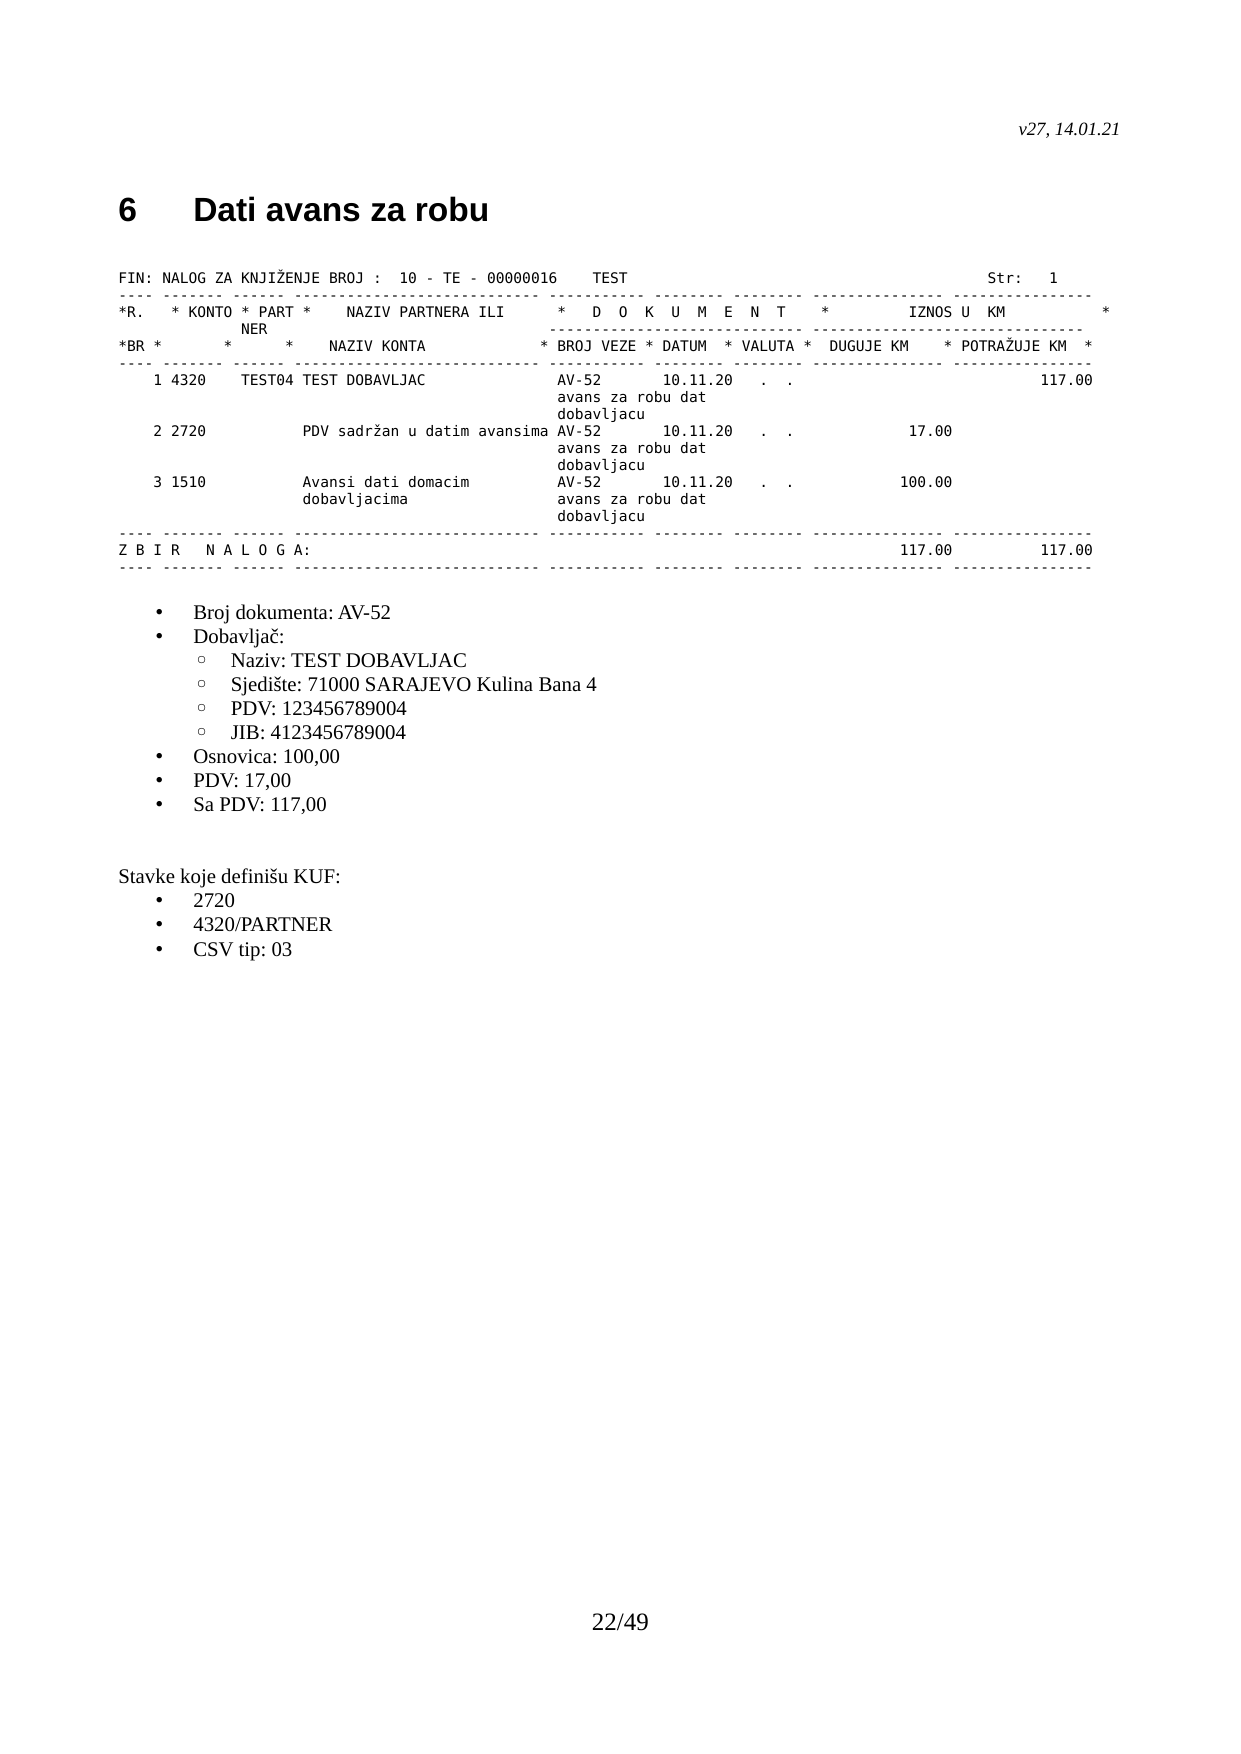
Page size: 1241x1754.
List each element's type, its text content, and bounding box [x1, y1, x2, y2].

subtitle Dati avans za robu [118, 190, 1122, 229]
list Dobavljač: [156, 624, 1122, 648]
text FIN: NALOG ZA KNJIŽENJE BROJ : 10 - TE - 00000016 TEST Str: 1 [118, 270, 1122, 287]
list PDV: 123456789004 [193, 696, 1122, 720]
list 2720 [156, 888, 1122, 912]
text Z B I R N A L O G A: 117.00 117.00 [118, 542, 1122, 558]
list Broj dokumenta: AV-52 [156, 599, 1122, 624]
text ---- ------- ------ ---------------------------- ----------- -------- -------- --------------- ---------------- [118, 558, 1122, 576]
text dobavljacima avans za robu dat [118, 491, 1122, 508]
text 1 4320 TEST04 TEST DOBAVLJAC AV-52 10.11.20 . . 117.00 [118, 372, 1122, 389]
text dobavljacu [118, 457, 1122, 474]
text ---- ------- ------ ---------------------------- ----------- -------- -------- --------------- ---------------- [118, 287, 1122, 304]
text ---- ------- ------ ---------------------------- ----------- -------- -------- --------------- ---------------- [118, 524, 1122, 542]
text avans za robu dat [118, 440, 1122, 457]
text dobavljacu [118, 508, 1122, 524]
list JIB: 4123456789004 [193, 720, 1122, 744]
list Sa PDV: 117,00 [156, 792, 1122, 816]
text 3 1510 Avansi dati domacim AV-52 10.11.20 . . 100.00 [118, 474, 1122, 491]
list Osnovica: 100,00 [156, 744, 1122, 768]
text 2 2720 PDV sadržan u datim avansima AV-52 10.11.20 . . 17.00 [118, 423, 1122, 440]
list 4320/PARTNER [156, 912, 1122, 936]
text ---- ------- ------ ---------------------------- ----------- -------- -------- --------------- ---------------- [118, 355, 1122, 372]
list Sjedište: 71000 SARAJEVO Kulina Bana 4 [193, 672, 1122, 696]
text avans za robu dat [118, 389, 1122, 406]
text dobavljacu [118, 406, 1122, 423]
text *BR * * * NAZIV KONTA * BROJ VEZE * DATUM * VALUTA * DUGUJE KM * POTRAŽUJE KM * [118, 338, 1122, 355]
list PDV: 17,00 [156, 768, 1122, 792]
list CSV tip: 03 [156, 936, 1122, 961]
text *R. * KONTO * PART * NAZIV PARTNERA ILI * D O K U M E N T * IZNOS U KM * [118, 304, 1122, 321]
text Stavke koje definišu KUF: [118, 864, 1122, 888]
list Naziv: TEST DOBAVLJAC [193, 648, 1122, 672]
text NER ----------------------------- ------------------------------- [118, 321, 1122, 338]
